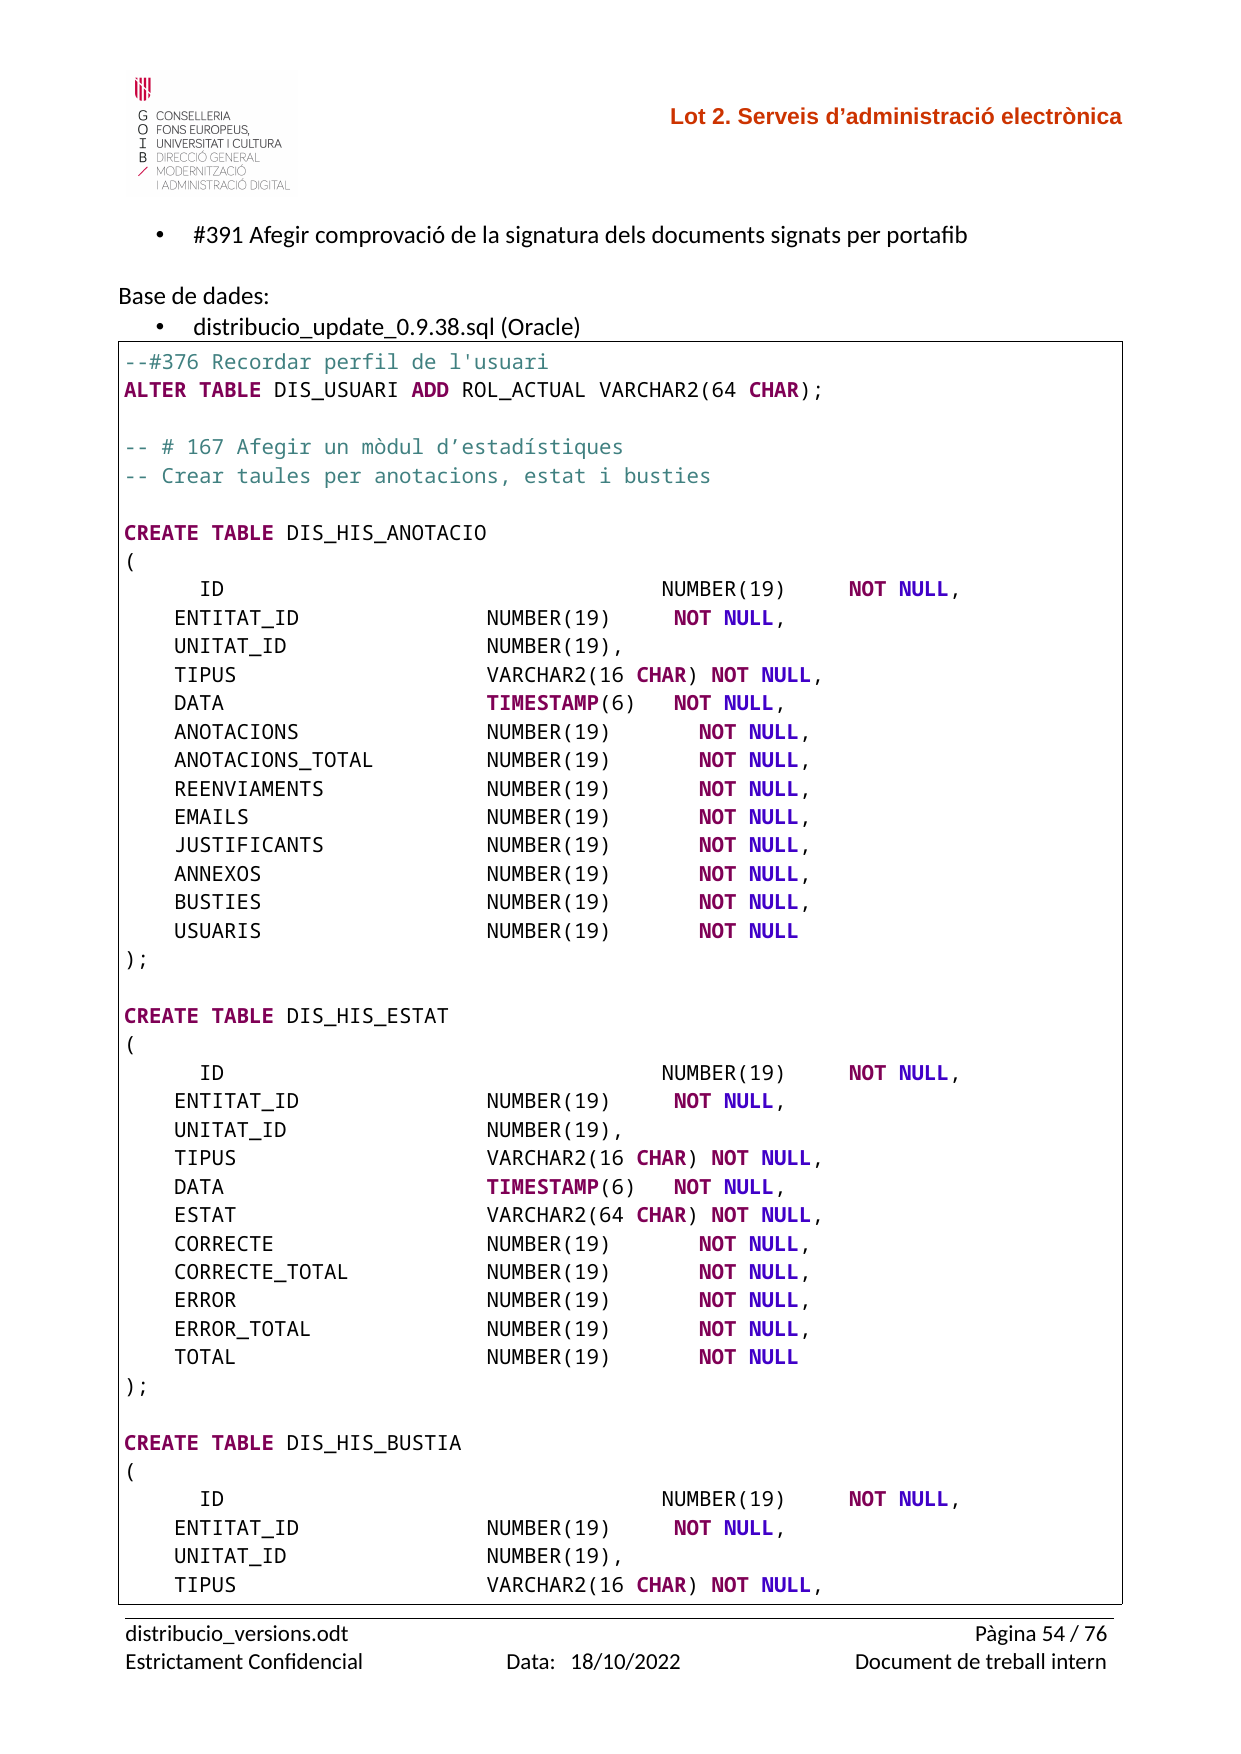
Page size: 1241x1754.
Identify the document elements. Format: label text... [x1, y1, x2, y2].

list distribucio_update_0.9.38.sql (Oracle) [156, 311, 1122, 341]
picture [126, 70, 299, 197]
list #391 Afegir comprovació de la signatura dels documents signats per portafib [156, 219, 1122, 250]
text Base de dades: [118, 280, 1122, 311]
table_header --#376 Recordar perfil de l'usuari ALTER TABLE DIS_USUARI ADD ROL_ACTUAL VARCHAR2(64 CHAR); -- # 167 Afegir un mòdul d’estadístiques -- Crear taules per anotacions, estat i busties CREATE TABLE DIS_HIS_ANOTACIO ( ID NUMBER(19) NOT NULL, ENTITAT_ID NUMBER(19) NOT NULL, UNITAT_ID NUMBER(19), TIPUS VARCHAR2(16 CHAR) NOT NULL, DATA TIMESTAMP(6) NOT NULL, ANOTACIONS NUMBER(19) NOT NULL, ANOTACIONS_TOTAL NUMBER(19) NOT NULL, REENVIAMENTS NUMBER(19) NOT NULL, EMAILS NUMBER(19) NOT NULL, JUSTIFICANTS NUMBER(19) NOT NULL, ANNEXOS NUMBER(19) NOT NULL, BUSTIES NUMBER(19) NOT NULL, USUARIS NUMBER(19) NOT NULL ); CREATE TABLE DIS_HIS_ESTAT ( ID NUMBER(19) NOT NULL, ENTITAT_ID NUMBER(19) NOT NULL, UNITAT_ID NUMBER(19), TIPUS VARCHAR2(16 CHAR) NOT NULL, DATA TIMESTAMP(6) NOT NULL, ESTAT VARCHAR2(64 CHAR) NOT NULL, CORRECTE NUMBER(19) NOT NULL, CORRECTE_TOTAL NUMBER(19) NOT NULL, ERROR NUMBER(19) NOT NULL, ERROR_TOTAL NUMBER(19) NOT NULL, TOTAL NUMBER(19) NOT NULL ); CREATE TABLE DIS_HIS_BUSTIA ( ID NUMBER(19) NOT NULL, ENTITAT_ID NUMBER(19) NOT NULL, UNITAT_ID NUMBER(19), TIPUS VARCHAR2(16 CHAR) NOT NULL, [119, 342, 1122, 1604]
